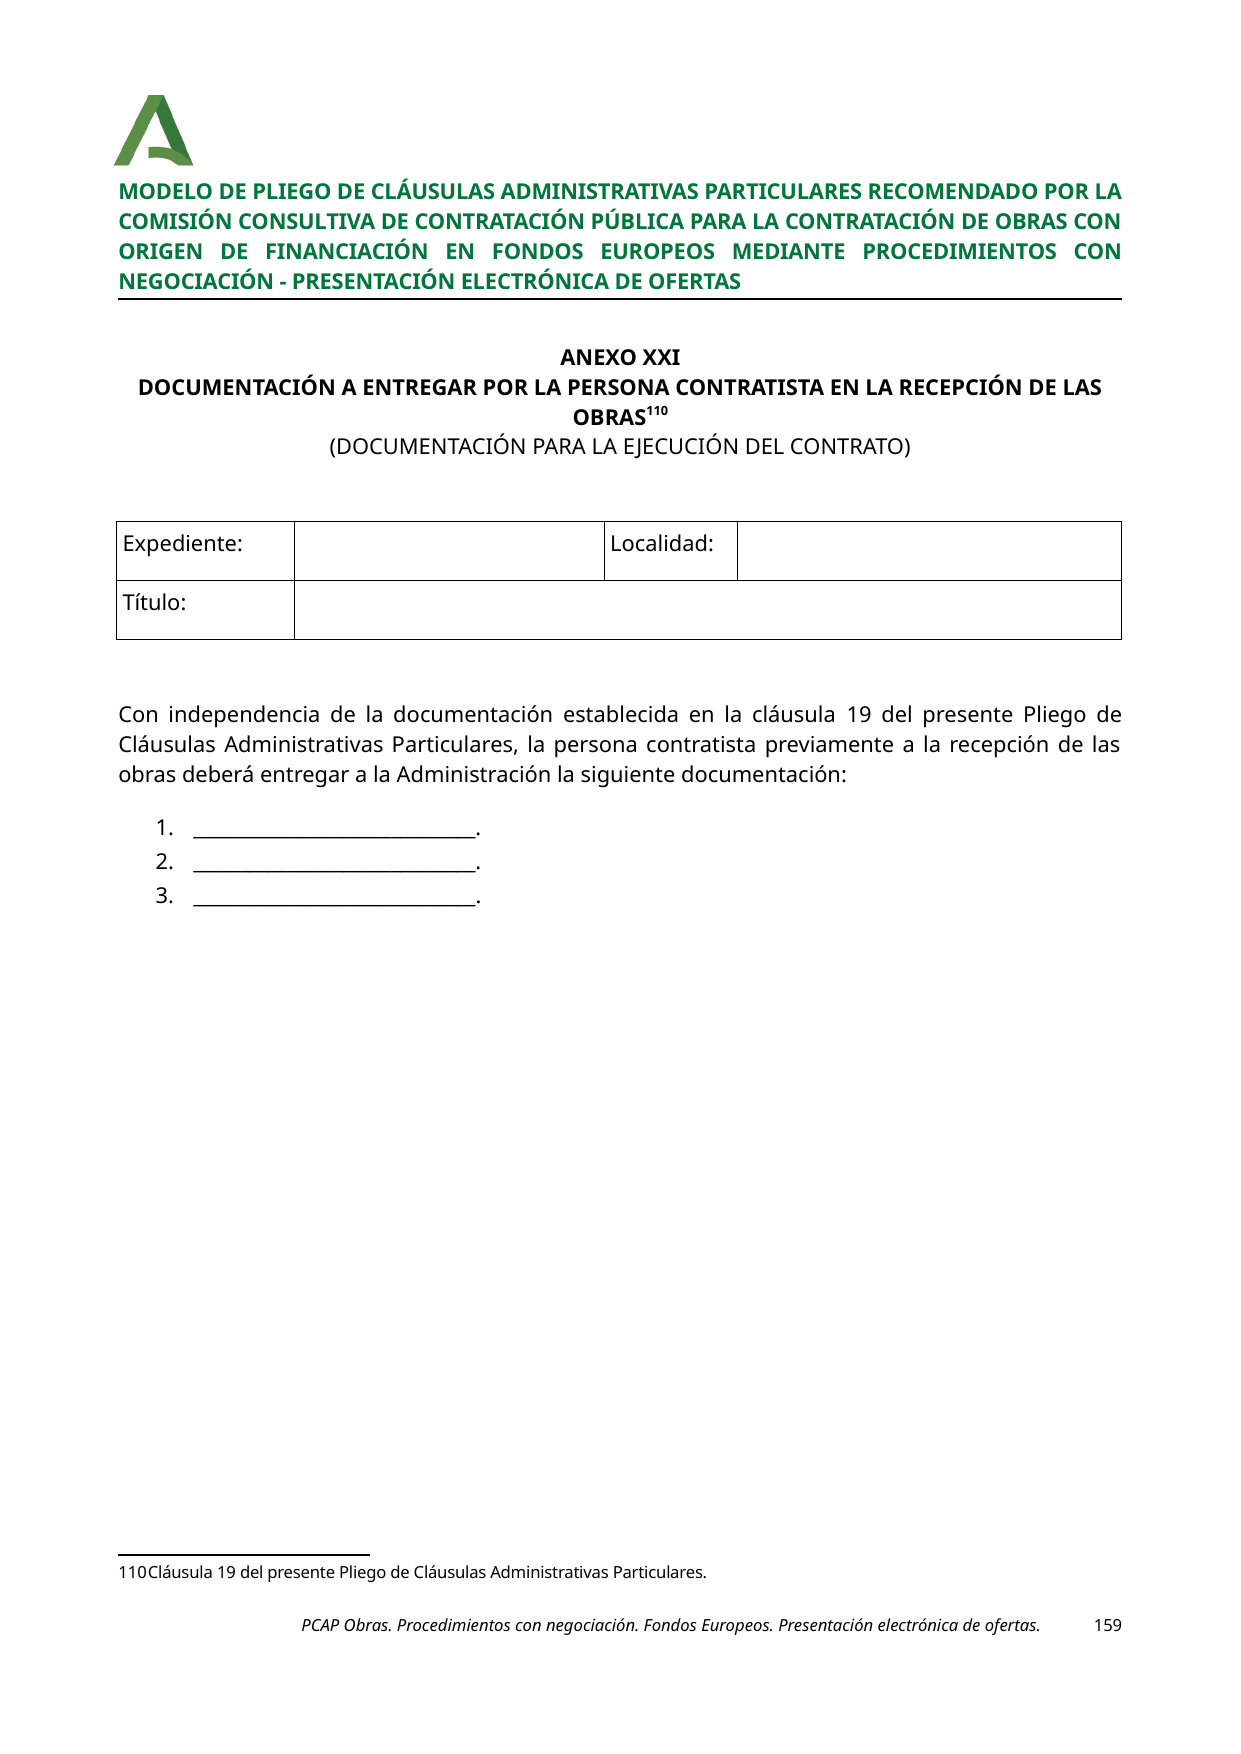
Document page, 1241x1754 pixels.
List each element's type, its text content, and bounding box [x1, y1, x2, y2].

text Cláusula 19 del presente Pliego de Cláusulas Administrativas Particulares. [118, 1561, 1122, 1584]
table_header [738, 522, 1121, 580]
list ______________________________. [155, 880, 1122, 910]
table_cell Título: [117, 581, 294, 639]
list ______________________________. [155, 812, 1122, 841]
table_header Expediente: [117, 522, 294, 580]
text DOCUMENTACIÓN A ENTREGAR POR LA PERSONA CONTRATISTA EN LA RECEPCIÓN DE LAS OBRAS [118, 372, 1122, 431]
text MODELO DE PLIEGO DE CLÁUSULAS ADMINISTRATIVAS PARTICULARES RECOMENDADO POR LA COMISIÓN CONSULTIVA DE CONTRATACIÓN PÚBLICA PARA LA CONTRATACIÓN DE OBRAS CON ORIGEN DE FINANCIACIÓN EN FONDOS EUROPEOS MEDIANTE PROCEDIMIENTOS CON NEGOCIACIÓN - PRESENTACIÓN ELECTRÓNICA DE OFERTAS [118, 176, 1122, 298]
table_header Localidad: [605, 522, 737, 580]
list ______________________________. [155, 846, 1122, 876]
text ANEXO XXI [118, 342, 1122, 372]
table_header [295, 522, 604, 580]
picture [109, 90, 198, 170]
text Con independencia de la documentación establecida en la cláusula 19 del presente Pliego de Cláusulas Administrativas Particulares, la persona contratista previamente a la recepción de las obras deberá entregar a la Administración la siguiente documentación: [118, 699, 1122, 789]
text (DOCUMENTACIÓN PARA LA EJECUCIÓN DEL CONTRATO) [118, 431, 1122, 461]
table_cell [295, 581, 1121, 639]
